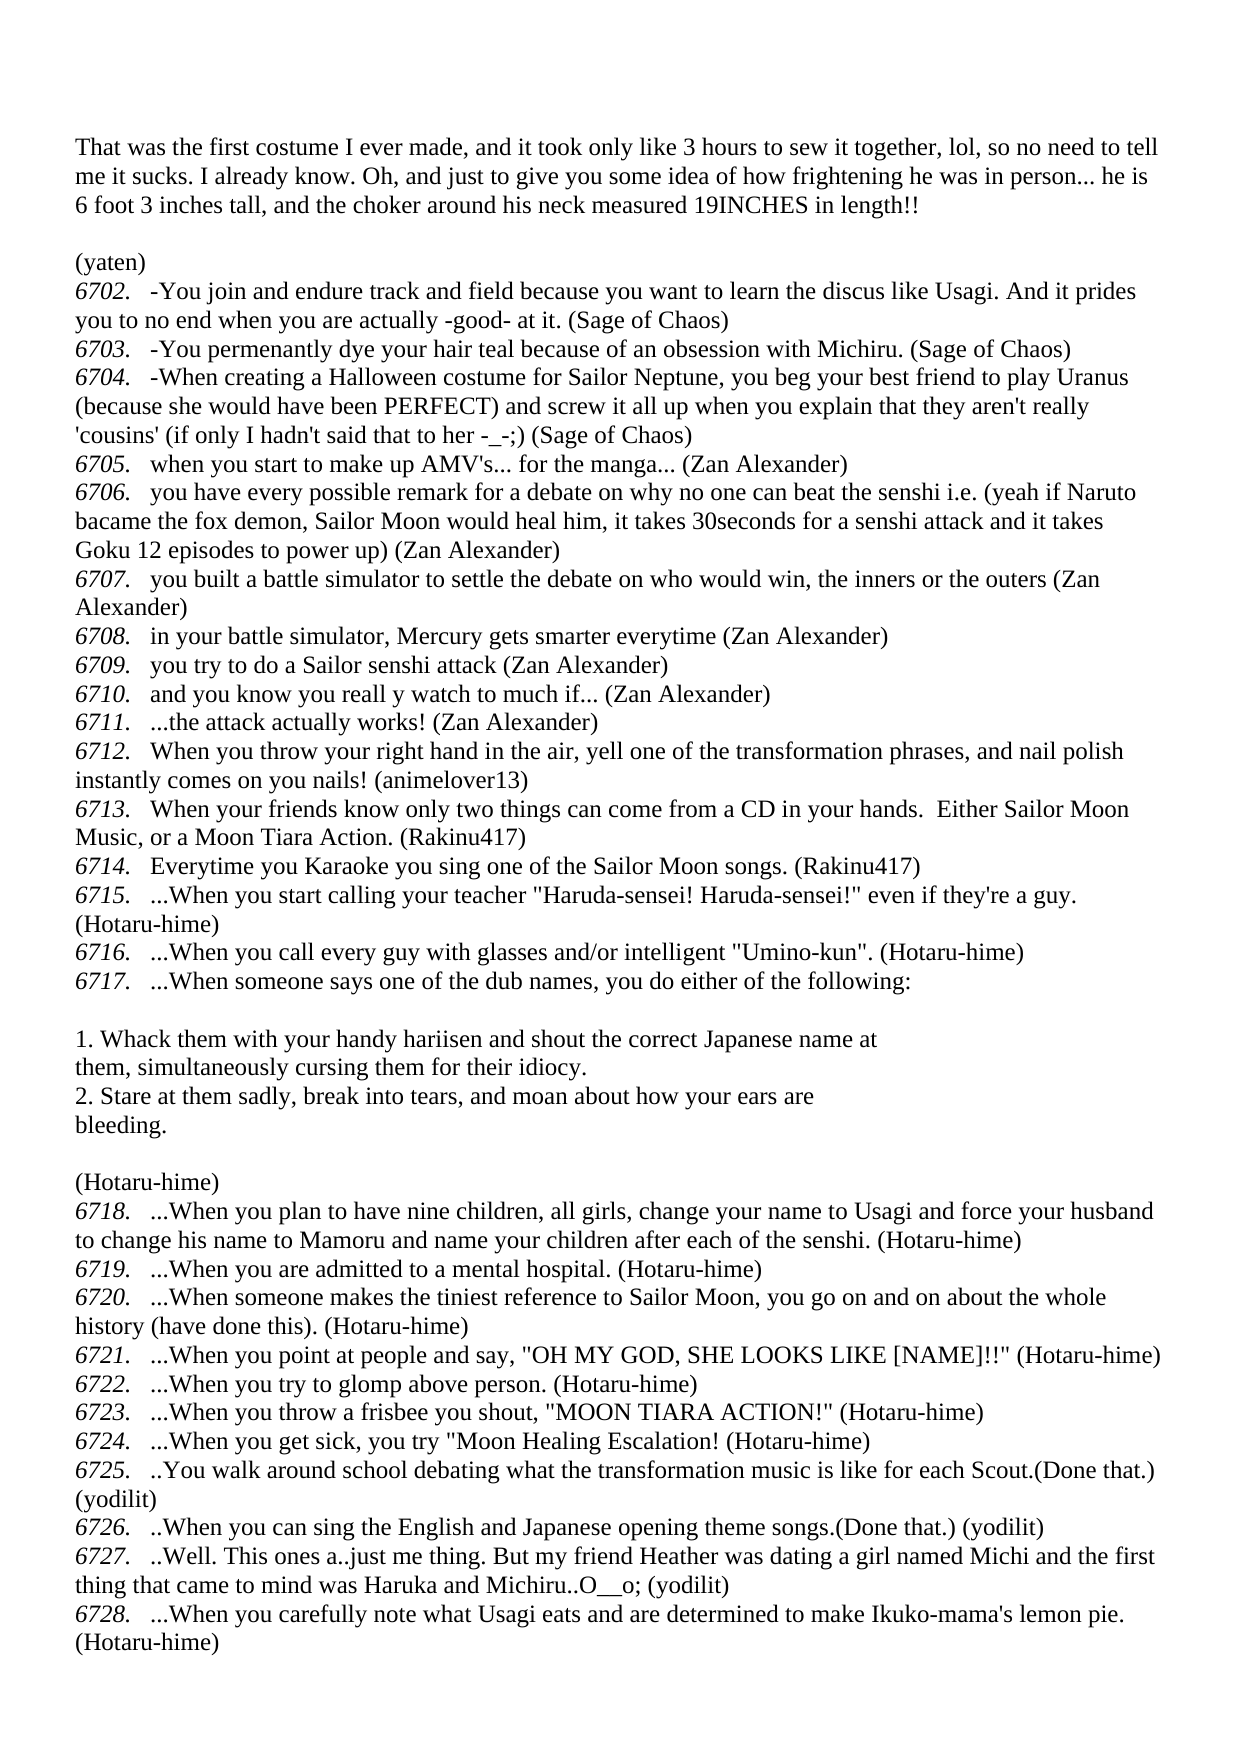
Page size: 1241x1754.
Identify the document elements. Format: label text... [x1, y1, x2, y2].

list and you know you reall y watch to much if... (Zan Alexander) [75, 679, 1165, 707]
list ...When you try to glomp above person. (Hotaru-hime) [75, 1369, 1165, 1397]
list When you throw your right hand in the air, yell one of the transformation phrases, and nail polish instantly comes on you nails! (animelover13) [75, 736, 1165, 794]
list ...the attack actually works! (Zan Alexander) [75, 707, 1165, 736]
list ..You walk around school debating what the transformation music is like for each Scout.(Done that.) (yodilit) [75, 1455, 1165, 1512]
list ...When someone makes the tiniest reference to Sailor Moon, you go on and on about the whole history (have done this). (Hotaru-hime) [75, 1282, 1165, 1340]
list ...When you call every guy with glasses and/or intelligent "Umino-kun". (Hotaru-hime) [75, 937, 1165, 966]
list -When creating a Halloween costume for Sailor Neptune, you beg your best friend to play Uranus (because she would have been PERFECT) and screw it all up when you explain that they aren't really 'cousins' (if only I hadn't said that to her -_-;) (Sage of Chaos) [75, 362, 1165, 449]
list 1. Whack them with your handy hariisen and shout the correct Japanese name at [75, 1024, 1165, 1052]
list ...When you carefully note what Usagi eats and are determined to make Ikuko-mama's lemon pie. (Hotaru-hime) [75, 1599, 1165, 1656]
list them, simultaneously cursing them for their idiocy. [75, 1052, 1165, 1081]
list ..Well. This ones a..just me thing. But my friend Heather was dating a girl named Michi and the first thing that came to mind was Haruka and Michiru..O__o; (yodilit) [75, 1541, 1165, 1599]
list -You permenantly dye your hair teal because of an obsession with Michiru. (Sage of Chaos) [75, 334, 1165, 362]
list ...When you throw a frisbee you shout, "MOON TIARA ACTION!" (Hotaru-hime) [75, 1397, 1165, 1426]
list when you start to make up AMV's... for the manga... (Zan Alexander) [75, 449, 1165, 477]
list you have every possible remark for a debate on why no one can beat the senshi i.e. (yeah if Naruto bacame the fox demon, Sailor Moon would heal him, it takes 30seconds for a senshi attack and it takes Goku 12 episodes to power up) (Zan Alexander) [75, 477, 1165, 564]
list 2. Stare at them sadly, break into tears, and moan about how your ears are bleeding. (Hotaru-hime) [75, 1081, 1165, 1196]
list ...When someone says one of the dub names, you do either of the following: [75, 966, 1165, 995]
list ..When you can sing the English and Japanese opening theme songs.(Done that.) (yodilit) [75, 1512, 1165, 1541]
list you try to do a Sailor senshi attack (Zan Alexander) [75, 650, 1165, 679]
list That was the first costume I ever made, and it took only like 3 hours to sew it together, lol, so no need to tell me it sucks. I already know. Oh, and just to give you some idea of how frightening he was in person... he is 6 foot 3 inches tall, and the choker around his neck measured 19INCHES in length!! (yaten) [75, 132, 1165, 276]
list you built a battle simulator to settle the debate on who would win, the inners or the outers (Zan Alexander) [75, 564, 1165, 621]
list ...When you start calling your teacher "Haruda-sensei! Haruda-sensei!" even if they're a guy. (Hotaru-hime) [75, 880, 1165, 937]
list ...When you plan to have nine children, all girls, change your name to Usagi and force your husband to change his name to Mamoru and name your children after each of the senshi. (Hotaru-hime) [75, 1196, 1165, 1254]
list -You join and endure track and field because you want to learn the discus like Usagi. And it prides you to no end when you are actually -good- at it. (Sage of Chaos) [75, 276, 1165, 334]
list ...When you point at people and say, "OH MY GOD, SHE LOOKS LIKE [NAME]!!" (Hotaru-hime) [75, 1340, 1165, 1369]
list Everytime you Karaoke you sing one of the Sailor Moon songs. (Rakinu417) [75, 851, 1165, 880]
list in your battle simulator, Mercury gets smarter everytime (Zan Alexander) [75, 621, 1165, 650]
list ...When you are admitted to a mental hospital. (Hotaru-hime) [75, 1254, 1165, 1282]
list ...When you get sick, you try "Moon Healing Escalation! (Hotaru-hime) [75, 1426, 1165, 1455]
list When your friends know only two things can come from a CD in your hands. Either Sailor Moon Music, or a Moon Tiara Action. (Rakinu417) [75, 794, 1165, 851]
